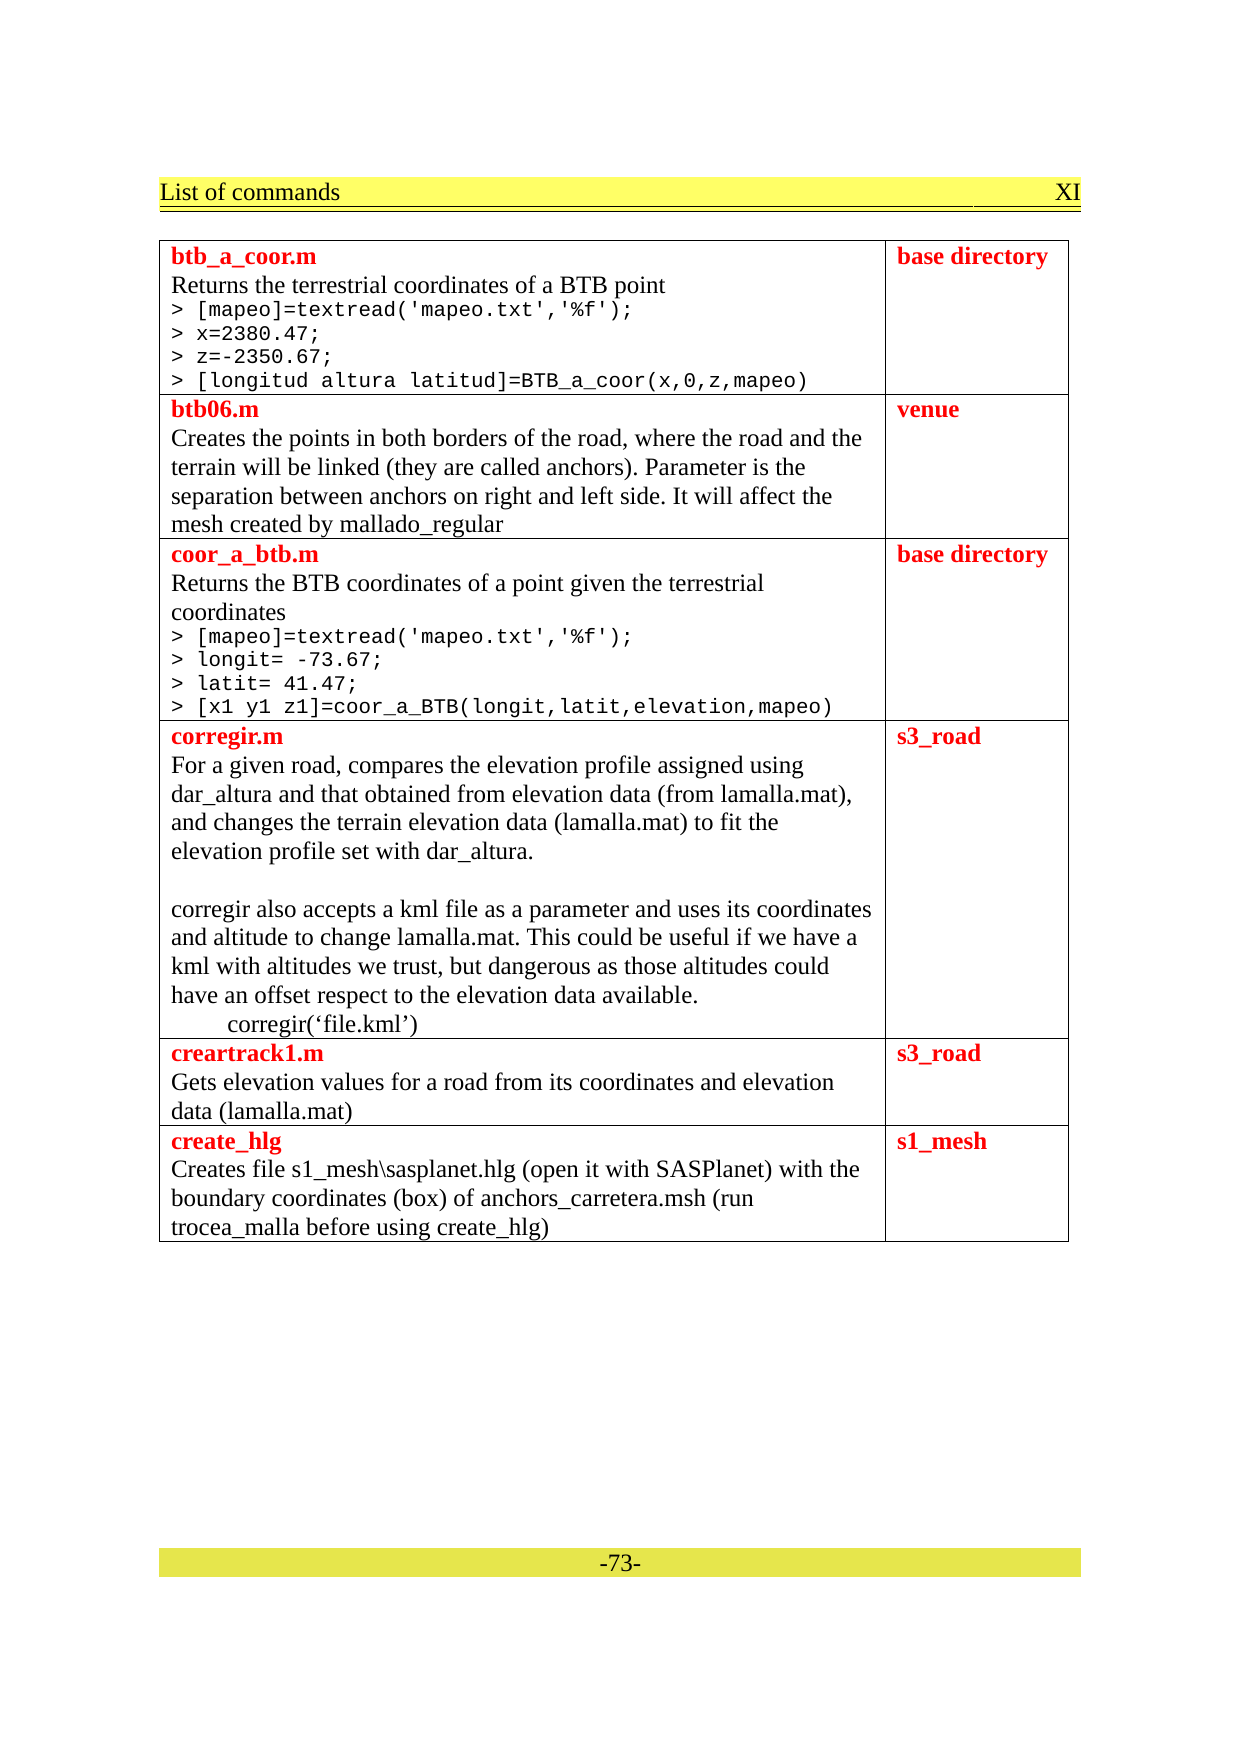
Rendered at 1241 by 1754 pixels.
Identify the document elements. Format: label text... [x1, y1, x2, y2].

table_cell base directory [886, 241, 1068, 393]
table_cell coor_a_btb.m Returns the BTB coordinates of a point given the terrestrial coordinates > [mapeo]=textread('mapeo.txt','%f'); > longit= -73.67; > latit= 41.47; > [x1 y1 z1]=coor_a_BTB(longit,latit,elevation,mapeo) [160, 539, 885, 720]
table_cell s3_road [886, 1039, 1068, 1125]
table_cell btb06.m Creates the points in both borders of the road, where the road and the terrain will be linked (they are called anchors). Parameter is the separation between anchors on right and left side. It will affect the mesh created by mallado_regular [160, 395, 885, 538]
table_cell creartrack1.m Gets elevation values for a road from its coordinates and elevation data (lamalla.mat) [160, 1039, 885, 1125]
table_cell venue [886, 395, 1068, 538]
table_cell create_hlg Creates file s1_mesh\sasplanet.hlg (open it with SASPlanet) with the boundary coordinates (box) of anchors_carretera.msh (run trocea_malla before using create_hlg) [160, 1126, 885, 1241]
table_cell base directory [886, 539, 1068, 720]
table_cell s3_road [886, 721, 1068, 1037]
table_cell btb_a_coor.m Returns the terrestrial coordinates of a BTB point > [mapeo]=textread('mapeo.txt','%f'); > x=2380.47; > z=-2350.67; > [longitud altura latitud]=BTB_a_coor(x,0,z,mapeo) [160, 241, 885, 393]
table_cell corregir.m For a given road, compares the elevation profile assigned using dar_altura and that obtained from elevation data (from lamalla.mat), and changes the terrain elevation data (lamalla.mat) to fit the elevation profile set with dar_altura. corregir also accepts a kml file as a parameter and uses its coordinates and altitude to change lamalla.mat. This could be useful if we have a kml with altitudes we trust, but dangerous as those altitudes could have an offset respect to the elevation data available. corregir(‘file.kml’) [160, 721, 885, 1037]
table_cell s1_mesh [886, 1126, 1068, 1241]
